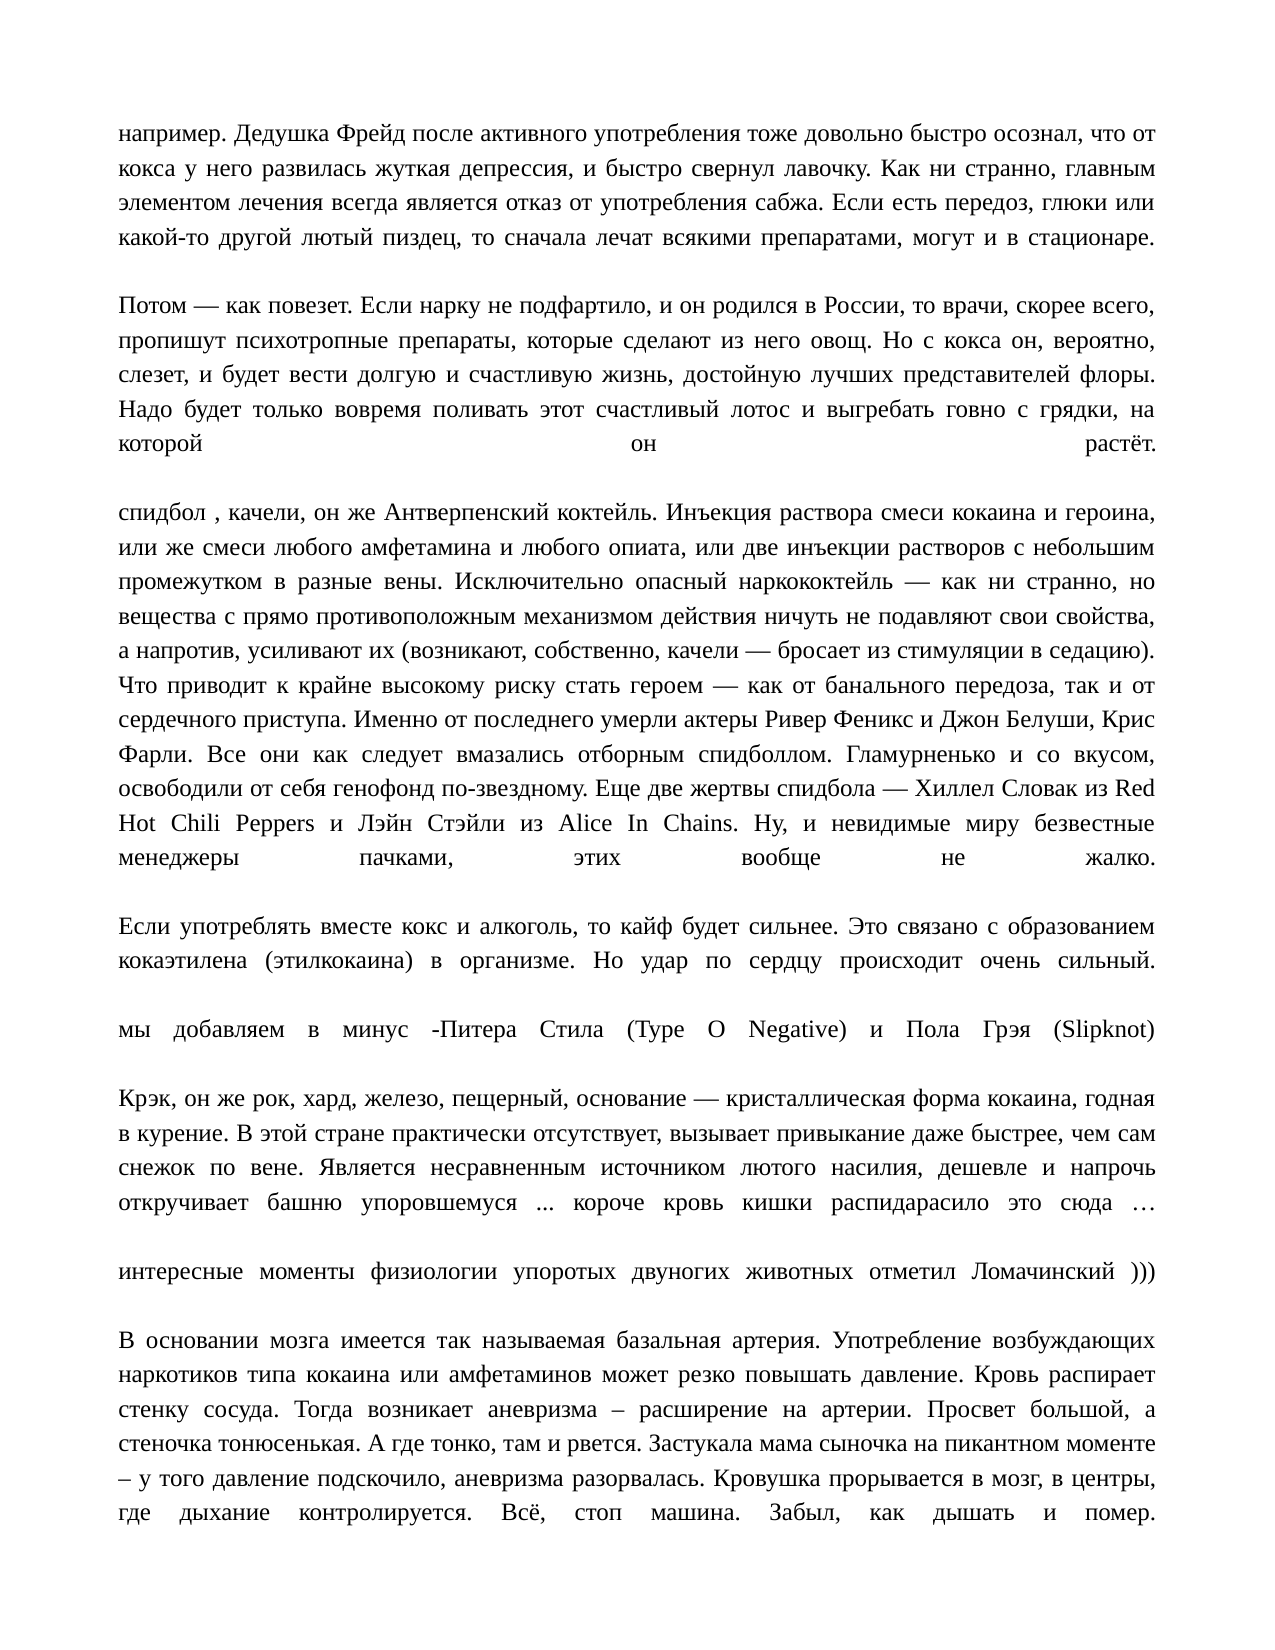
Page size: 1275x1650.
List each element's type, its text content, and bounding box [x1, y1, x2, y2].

text например. Дедушка Фрейд после активного употребления тоже довольно быстро осознал, что от кокса у него развилась жуткая депрессия, и быстро свернул лавочку. Как ни странно, главным элементом лечения всегда является отказ от употребления сабжа. Если есть передоз, глюки или какой-то другой лютый пиздец, то сначала лечат всякими препаратами, могут и в стационаре. Потом — как повезет. Если нарку не подфартило, и он родился в России, то врачи, скорее всего, пропишут психотропные препараты, которые сделают из него овощ. Но с кокса он, вероятно, слезет, и будет вести долгую и счастливую жизнь, достойную лучших представителей флоры. Надо будет только вовремя поливать этот счастливый лотос и выгребать говно с грядки, на которой он растёт. спидбол , качели, он же Антверпенский коктейль. Инъекция раствора смеси кокаина и героина, или же смеси любого амфетамина и любого опиата, или две инъекции растворов с небольшим промежутком в разные вены. Исключительно опасный наркококтейль — как ни странно, но вещества с прямо противоположным механизмом действия ничуть не подавляют свои свойства, а напротив, усиливают их (возникают, собственно, качели — бросает из стимуляции в седацию). Что приводит к крайне высокому риску стать героем — как от банального передоза, так и от сердечного приступа. Именно от последнего умерли актеры Ривер Феникс и Джон Белуши, Крис Фарли. Все они как следует вмазались отборным спидболлом. Гламурненько и со вкусом, освободили от себя генофонд по-звездному. Еще две жертвы спидбола — Хиллел Словак из Red Hot Chili Peppers и Лэйн Стэйли из Alice In Chains. Ну, и невидимые миру безвестные менеджеры пачками, этих вообще не жалко. Если употреблять вместе кокс и алкоголь, то кайф будет сильнее. Это связано с образованием кокаэтилена (этилкокаина) в организме. Но удар по сердцу происходит очень сильный. мы добавляем в минус -Питера Стила (Type O Negative) и Пола Грэя (Slipknot) Крэк, он же рок, хард, железо, пещерный, основание — кристаллическая форма кокаина, годная в курение. В этой стране практически отсутствует, вызывает привыкание даже быстрее, чем сам снежок по вене. Является несравненным источником лютого насилия, дешевле и напрочь откручивает башню упоровшемуся ... короче кровь кишки распидарасило это сюда … интересные моменты физиологии упоротых двуногих животных отметил Ломачинский ))) В основании мозга имеется так называемая базальная артерия. Употребление возбуждающих наркотиков типа кокаина или амфетаминов может резко повышать давление. Кровь распирает стенку сосуда. Тогда возникает аневризма – расширение на артерии. Просвет большой, а стеночка тонюсенькая. А где тонко, там и рвется. Застукала мама сыночка на пикантном моменте – у того давление подскочило, аневризма разорвалась. Кровушка прорывается в мозг, в центры, где дыхание контролируется. Всё, стоп машина. Забыл, как дышать и помер. [118, 118, 1157, 1526]
